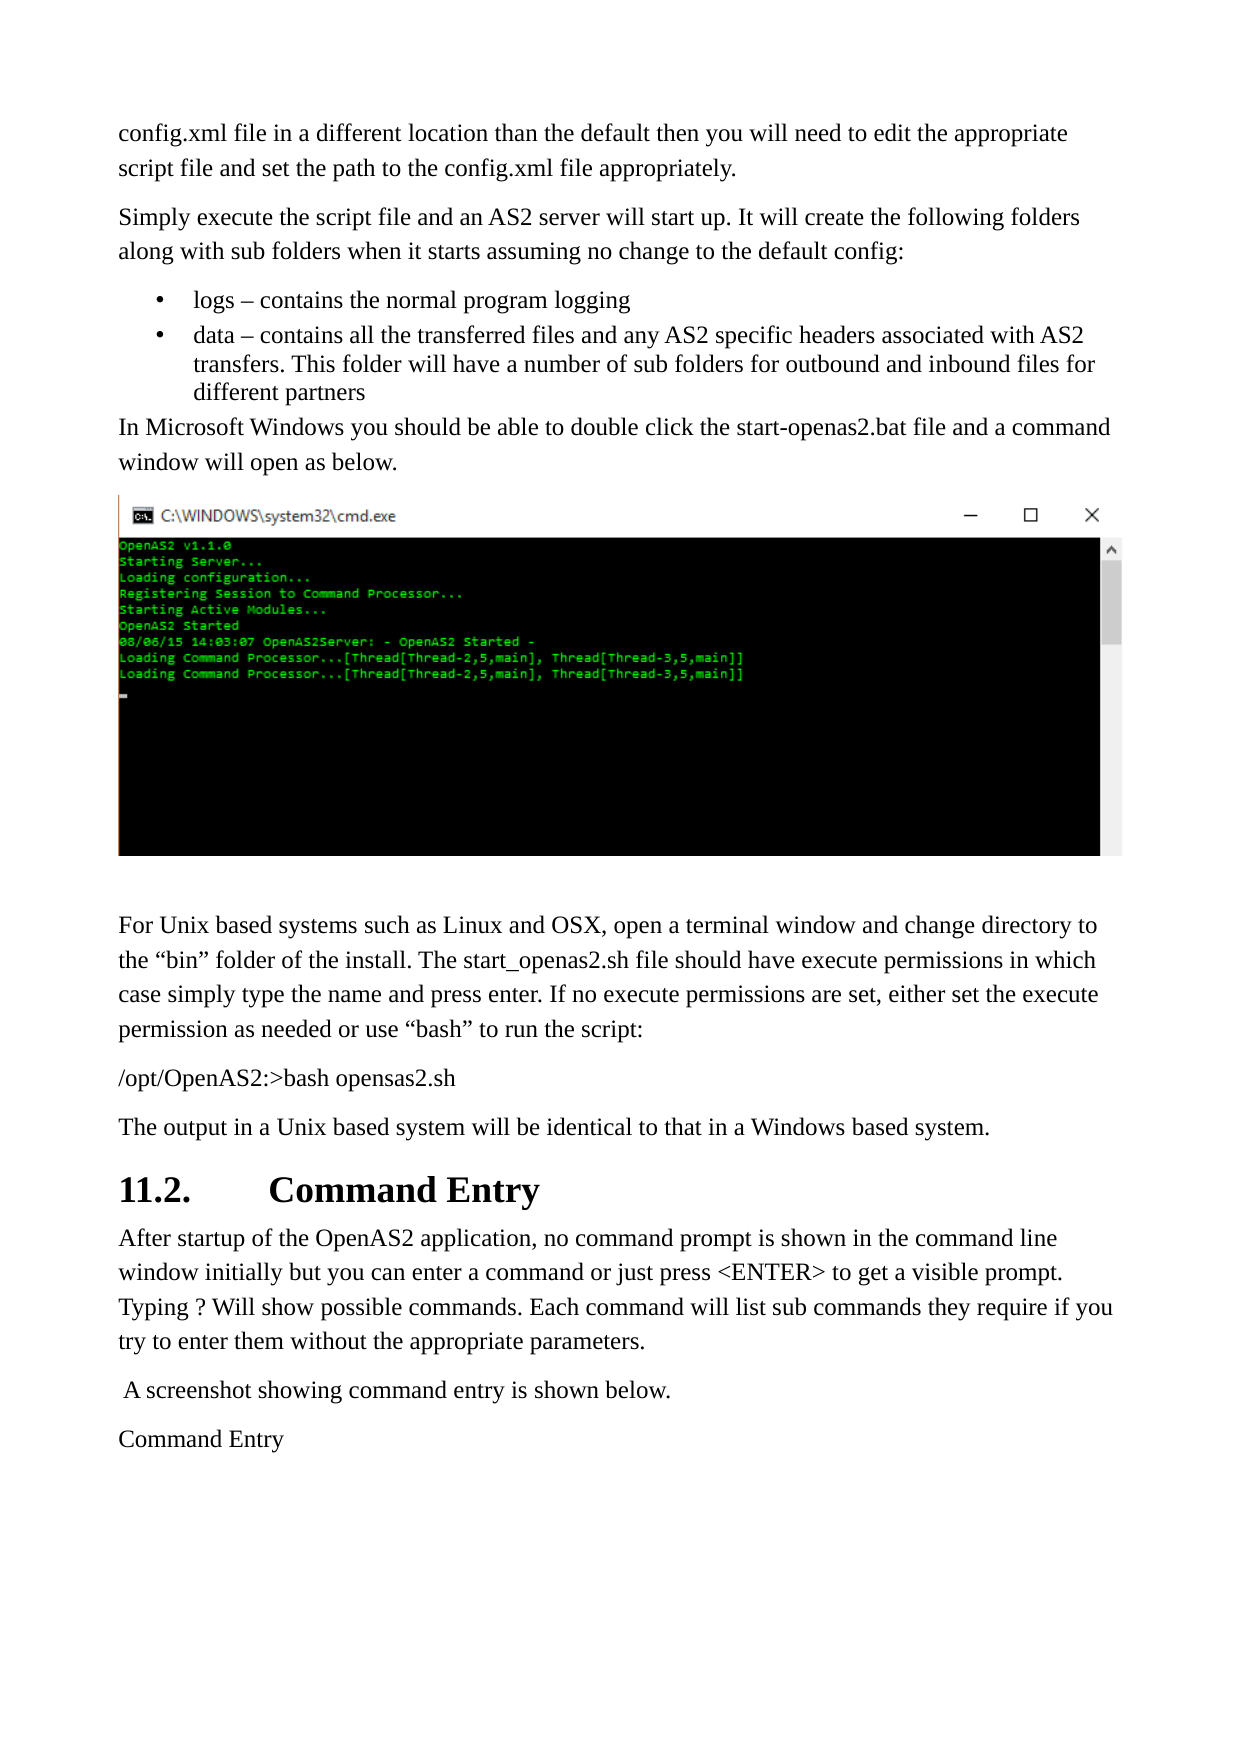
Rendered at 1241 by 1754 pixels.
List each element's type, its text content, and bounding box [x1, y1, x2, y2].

text Command Entry [118, 1424, 1122, 1453]
text A screenshot showing command entry is shown below. [118, 1375, 1122, 1404]
text Simply execute the script file and an AS2 server will start up. It will create the following folders along with sub folders when it starts assuming no change to the default config: [118, 202, 1122, 265]
list logs – contains the normal program logging [156, 285, 1122, 314]
text For Unix based systems such as Linux and OSX, open a terminal window and change directory to the “bin” folder of the install. The start_openas2.sh file should have execute permissions in which case simply type the name and press enter. If no execute permissions are set, either set the execute permission as needed or use “bash” to run the script: [118, 910, 1122, 1042]
picture [118, 495, 1123, 856]
list data – contains all the transferred files and any AS2 specific headers associated with AS2 transfers. This folder will have a number of sub folders for outbound and inbound files for different partners [156, 320, 1122, 406]
text The output in a Unix based system will be identical to that in a Windows based system. [118, 1112, 1122, 1141]
text config.xml file in a different location than the default then you will need to edit the appropriate script file and set the path to the config.xml file appropriately. [118, 118, 1122, 181]
text /opt/OpenAS2:>bash opensas2.sh [118, 1063, 1122, 1092]
text In Microsoft Windows you should be able to double click the start-openas2.bat file and a command window will open as below. [118, 412, 1122, 475]
subtitle Command Entry [118, 1167, 1122, 1210]
text After startup of the OpenAS2 application, no command prompt is shown in the command line window initially but you can enter a command or just press <ENTER> to get a visible prompt. Typing ? Will show possible commands. Each command will list sub commands they require if you try to enter them without the appropriate parameters. [118, 1223, 1122, 1355]
